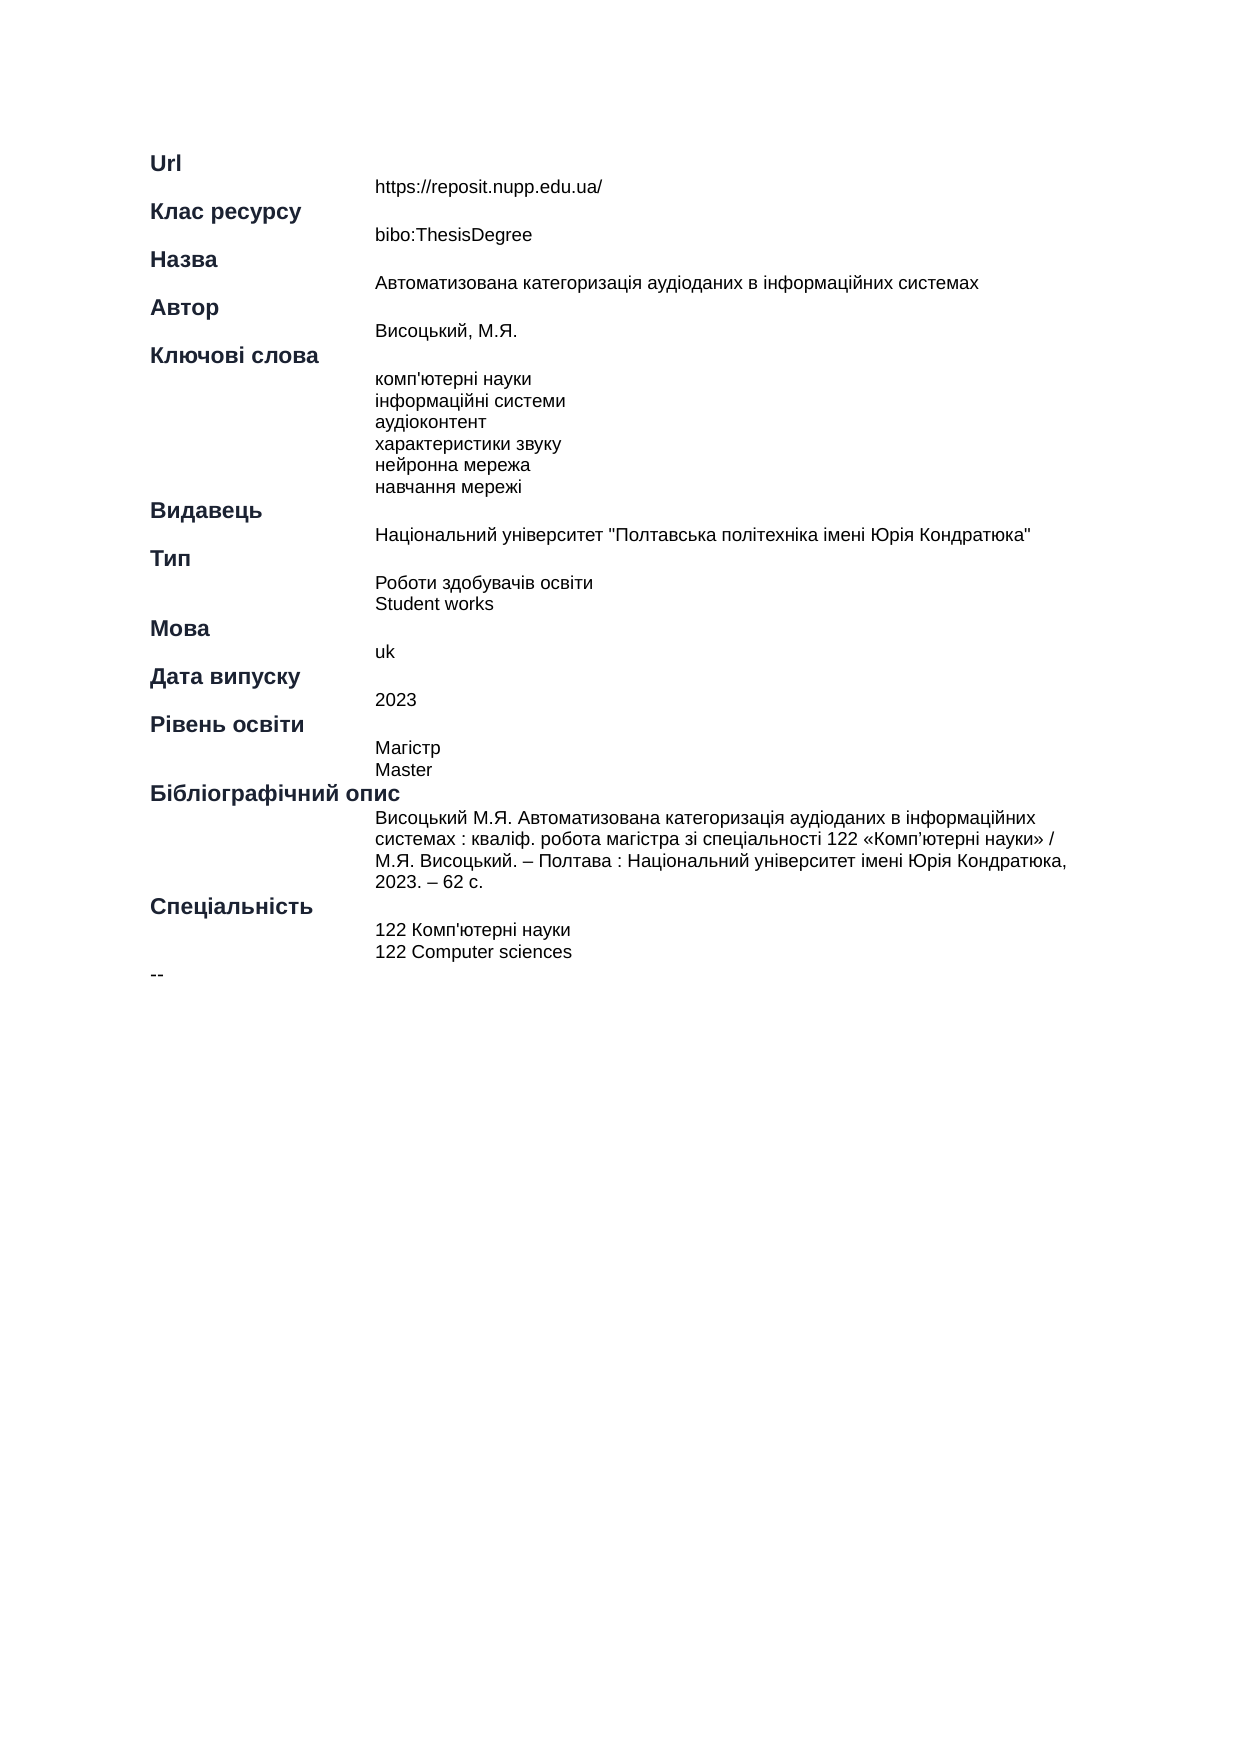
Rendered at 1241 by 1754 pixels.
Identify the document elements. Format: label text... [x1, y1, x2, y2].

text Спеціальність [150, 893, 1090, 919]
text Висоцький, М.Я. [375, 320, 1090, 342]
text 122 Computer sciences [375, 941, 1090, 962]
text Бібліографічний опис [150, 780, 1090, 806]
text Роботи здобувачів освіти [375, 572, 1090, 593]
text Магістр [375, 737, 1090, 758]
text -- [150, 962, 1090, 986]
text Master [375, 758, 1090, 780]
text Student works [375, 593, 1090, 615]
text комп'ютерні науки [375, 368, 1090, 389]
text Мова [150, 615, 1090, 641]
text Клас ресурсу [150, 198, 1090, 224]
text Дата випуску [150, 663, 1090, 689]
text нейронна мережа [375, 454, 1090, 476]
text навчання мережі [375, 476, 1090, 497]
text uk [375, 641, 1090, 663]
text Автор [150, 294, 1090, 320]
text характеристики звуку [375, 433, 1090, 454]
text Назва [150, 246, 1090, 272]
text Національний університет "Полтавська політехніка імені Юрія Кондратюка" [375, 524, 1090, 545]
text Url [150, 150, 1090, 176]
text інформаційні системи [375, 389, 1090, 411]
text Автоматизована категоризація аудіоданих в інформаційних системах [375, 272, 1090, 294]
text Видавець [150, 497, 1090, 524]
text https://reposit.nupp.edu.ua/ [375, 176, 1090, 198]
text Тип [150, 545, 1090, 572]
text Ключові слова [150, 342, 1090, 368]
text Висоцький М.Я. Автоматизована категоризація аудіоданих в інформаційних системах : кваліф. робота магістра зі спеціальності 122 «Комп’ютерні науки» / М.Я. Висоцький. – Полтава : Національний університет імені Юрія Кондратюка, 2023. – 62 с. [375, 806, 1090, 893]
text 2023 [375, 689, 1090, 711]
text Рівень освіти [150, 711, 1090, 737]
text bibo:ThesisDegree [375, 224, 1090, 246]
text 122 Комп'ютерні науки [375, 919, 1090, 941]
text аудіоконтент [375, 411, 1090, 433]
